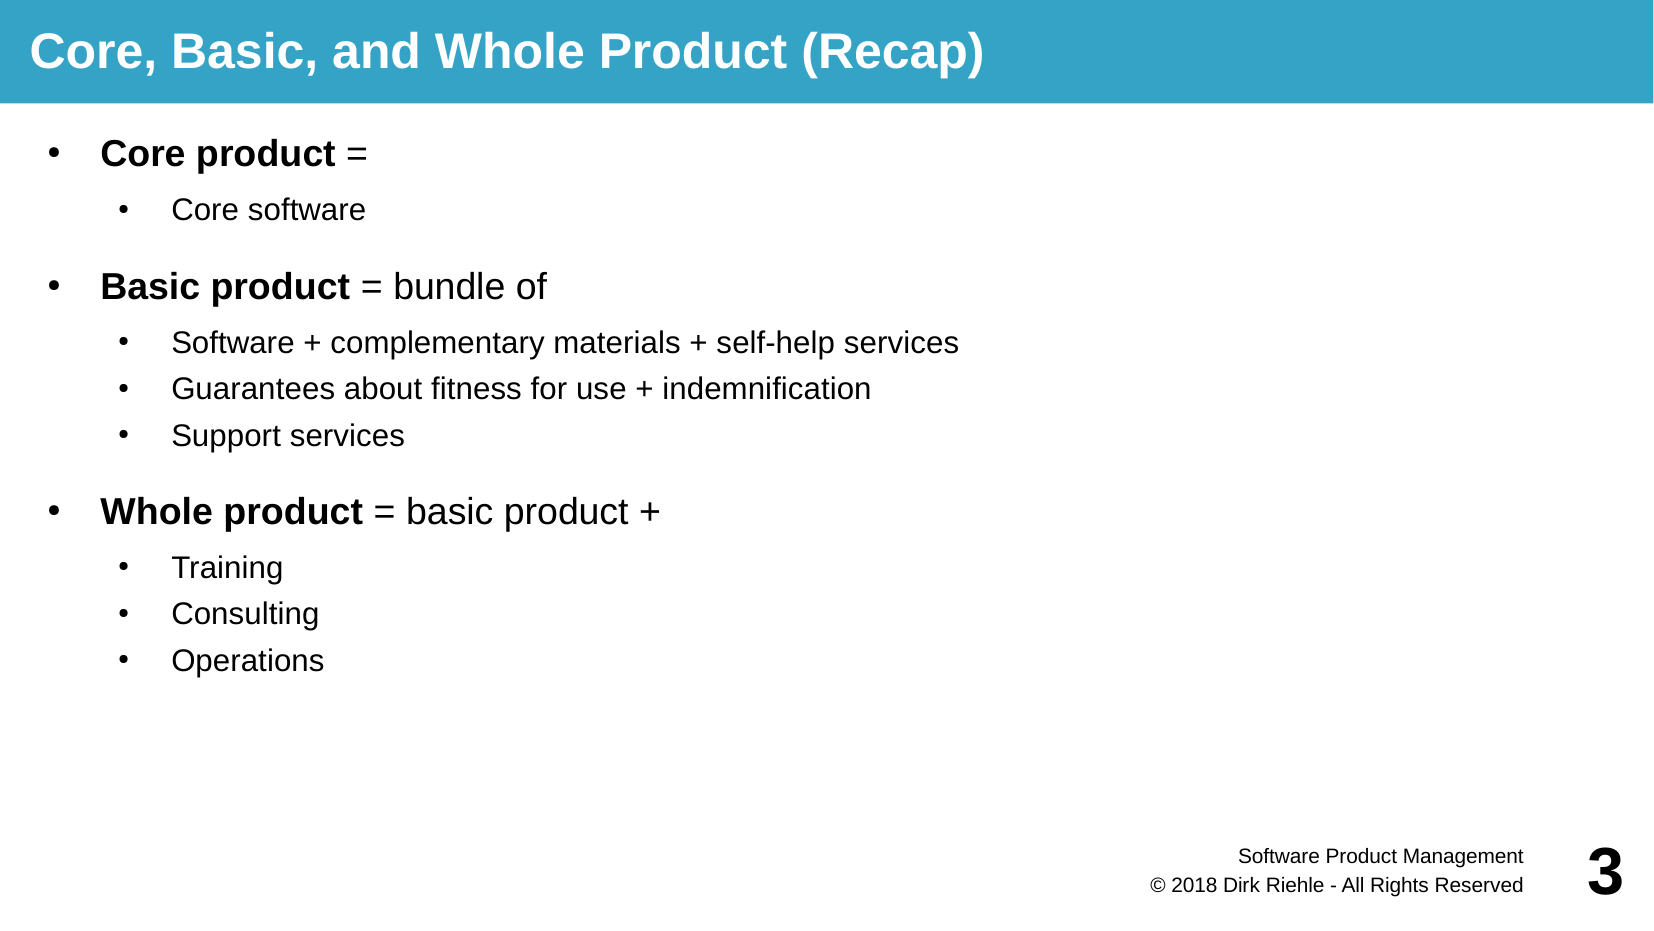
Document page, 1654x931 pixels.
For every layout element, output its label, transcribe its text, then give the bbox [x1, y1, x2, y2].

list Core product = Core software Basic product = bundle of Software + complementary materials + self-help services Guarantees about fitness for use + indemnification Support services Whole product = basic product + Training Consulting Operations [29, 132, 1625, 813]
title Core, Basic, and Whole Product (Recap) [0, 0, 1654, 104]
